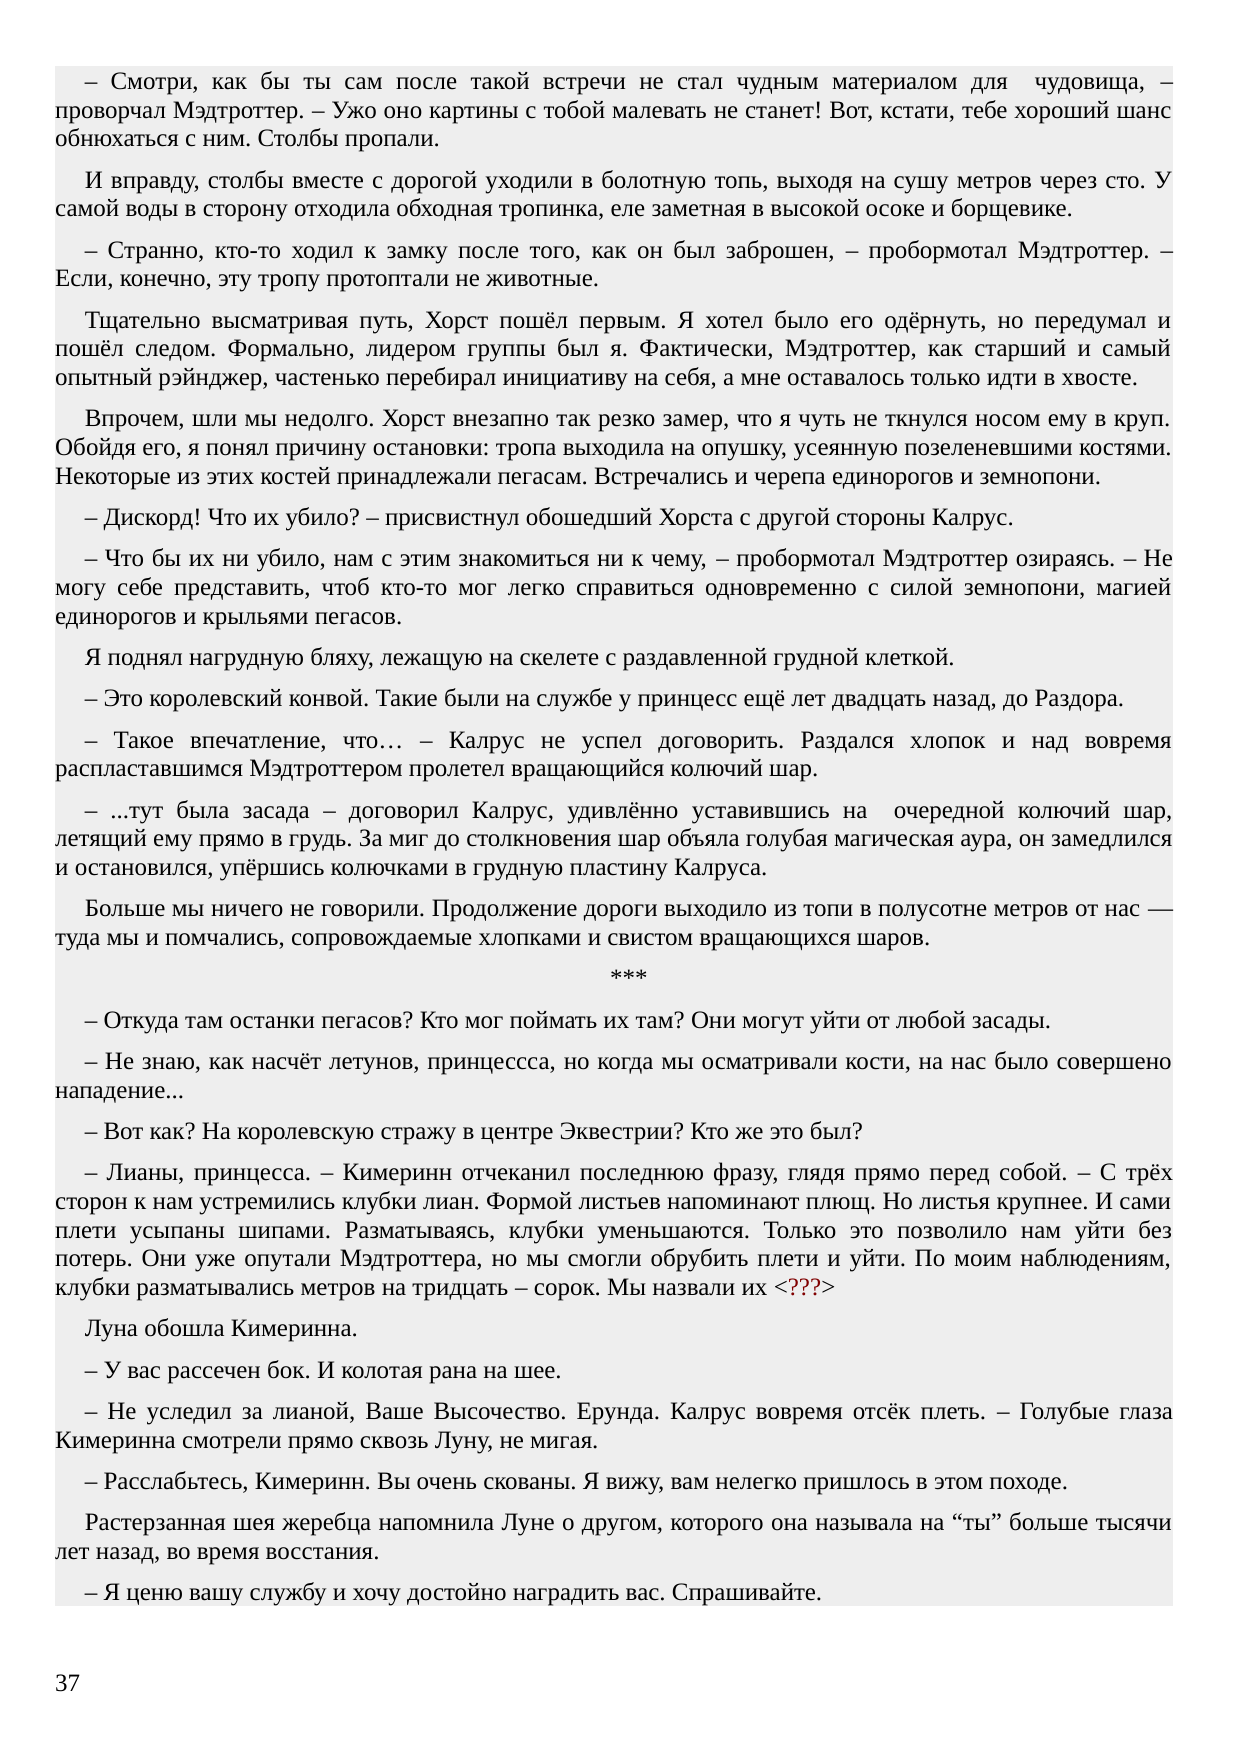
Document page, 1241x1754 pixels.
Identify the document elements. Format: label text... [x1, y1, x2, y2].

text – Такое впечатление, что… – Калрус не успел договорить. Раздался хлопок и над вовремя распластавшимся Мэдтроттером пролетел вращающийся колючий шар. [55, 725, 1173, 782]
text *** [55, 963, 1173, 992]
text Больше мы ничего не говорили. Продолжение дороги выходило из топи в полусотне метров от нас — туда мы и помчались, сопровождаемые хлопками и свистом вращающихся шаров. [55, 893, 1173, 951]
text – Дискорд! Что их убило? – присвистнул обошедший Хорста с другой стороны Калрус. [55, 502, 1173, 531]
text Я поднял нагрудную бляху, лежащую на скелете с раздавленной грудной клеткой. [55, 642, 1173, 671]
text Луна обошла Кимеринна. [55, 1313, 1173, 1342]
text И вправду, столбы вместе с дорогой уходили в болотную топь, выходя на сушу метров через сто. У самой воды в сторону отходила обходная тропинка, еле заметная в высокой осоке и борщевике. [55, 165, 1173, 222]
text – Лианы, принцесса. – Кимеринн отчеканил последнюю фразу, глядя прямо перед собой. – С трёх сторон к нам устремились клубки лиан. Формой листьев напоминают плющ. Но листья крупнее. И сами плети усыпаны шипами. Разматываясь, клубки уменьшаются. Только это позволило нам уйти без потерь. Они уже опутали Мэдтроттера, но мы смогли обрубить плети и уйти. По моим наблюдениям, клубки разматывались метров на тридцать – сорок. Мы назвали их <???> [55, 1157, 1173, 1301]
text – Не уследил за лианой, Ваше Высочество. Ерунда. Калрус вовремя отсёк плеть. – Голубые глаза Кимеринна смотрели прямо сквозь Луну, не мигая. [55, 1396, 1173, 1453]
text Растерзанная шея жеребца напомнила Луне о другом, которого она называла на “ты” больше тысячи лет назад, во время восстания. [55, 1507, 1173, 1565]
text – Смотри, как бы ты сам после такой встречи не стал чудным материалом для чудовища, – проворчал Мэдтроттер. – Ужо оно картины с тобой малевать не станет! Вот, кстати, тебе хороший шанс обнюхаться с ним. Столбы пропали. [55, 66, 1173, 152]
text – Вот как? На королевскую стражу в центре Эквестрии? Кто же это был? [55, 1116, 1173, 1145]
text – Расслабьтесь, Кимеринн. Вы очень скованы. Я вижу, вам нелегко пришлось в этом походе. [55, 1466, 1173, 1495]
text – Откуда там останки пегасов? Кто мог поймать их там? Они могут уйти от любой засады. [55, 1005, 1173, 1033]
text – Что бы их ни убило, нам с этим знакомиться ни к чему, – пробормотал Мэдтроттер озираясь. – Не могу себе представить, чтоб кто-то мог легко справиться одновременно с силой земнопони, магией единорогов и крыльями пегасов. [55, 543, 1173, 630]
text Впрочем, шли мы недолго. Хорст внезапно так резко замер, что я чуть не ткнулся носом ему в круп. Обойдя его, я понял причину остановки: тропа выходила на опушку, усеянную позеленевшими костями. Некоторые из этих костей принадлежали пегасам. Встречались и черепа единорогов и земнопони. [55, 403, 1173, 490]
text – Странно, кто-то ходил к замку после того, как он был заброшен, – пробормотал Мэдтроттер. – Если, конечно, эту тропу протоптали не животные. [55, 235, 1173, 292]
text – ...тут была засада – договорил Калрус, удивлённо уставившись на очередной колючий шар, летящий ему прямо в грудь. За миг до столкновения шар объяла голубая магическая аура, он замедлился и остановился, упёршись колючками в грудную пластину Калруса. [55, 795, 1173, 881]
text – Не знаю, как насчёт летунов, принцессса, но когда мы осматривали кости, на нас было совершено нападение... [55, 1046, 1173, 1103]
text – Я ценю вашу службу и хочу достойно наградить вас. Спрашивайте. [55, 1577, 1173, 1606]
text Тщательно высматривая путь, Хорст пошёл первым. Я хотел было его одёрнуть, но передумал и пошёл следом. Формально, лидером группы был я. Фактически, Мэдтроттер, как старший и самый опытный рэйнджер, частенько перебирал инициативу на себя, а мне оставалось только идти в хвосте. [55, 305, 1173, 391]
text – У вас рассечен бок. И колотая рана на шее. [55, 1355, 1173, 1383]
text – Это королевский конвой. Такие были на службе у принцесс ещё лет двадцать назад, до Раздора. [55, 683, 1173, 712]
